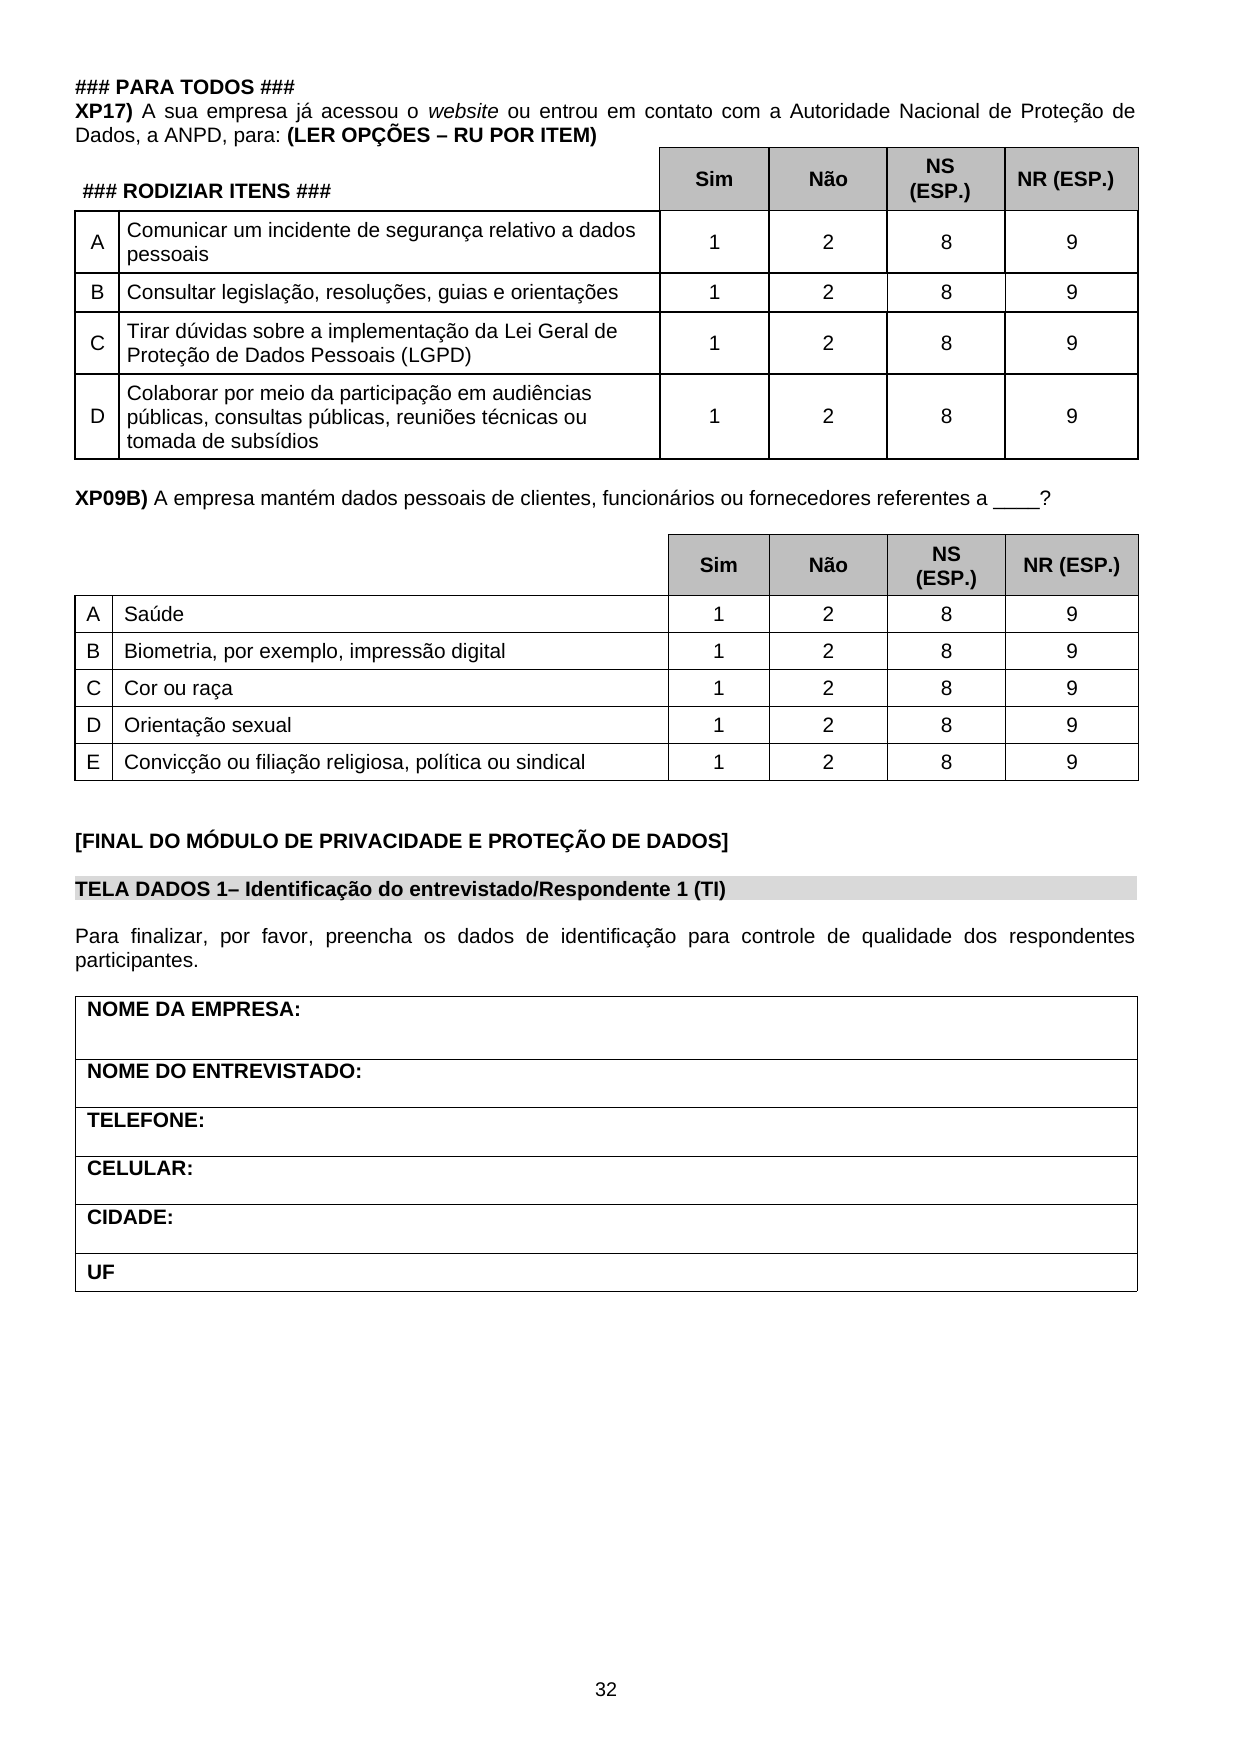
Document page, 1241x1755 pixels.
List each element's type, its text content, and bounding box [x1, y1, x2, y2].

table_cell TELEFONE: [76, 1108, 1137, 1156]
table_header NS (ESP.) [888, 148, 1004, 210]
table_cell 9 [1006, 707, 1138, 743]
table_cell Saúde [113, 596, 668, 632]
table_cell 1 [669, 670, 769, 706]
table_cell 8 [888, 313, 1004, 372]
table_cell 1 [661, 274, 768, 311]
table_header NR (ESP.) [1006, 148, 1138, 210]
table_header Não [770, 148, 886, 210]
table_cell 2 [770, 744, 887, 779]
table_cell 8 [888, 211, 1004, 272]
table_cell 9 [1006, 274, 1137, 311]
table_cell A [76, 212, 118, 272]
table_header [75, 534, 113, 595]
table_cell Comunicar um incidente de segurança relativo a dados pessoais [120, 212, 659, 272]
table_cell 8 [888, 633, 1005, 669]
table_cell CIDADE: [76, 1205, 1137, 1252]
table_cell E [76, 744, 112, 779]
text XP17) A sua empresa já acessou o website ou entrou em contato com a Autoridade Nacional de Proteção de Dados, a ANPD, para: (LER OPÇÕES – RU POR ITEM) [75, 99, 1137, 147]
table_cell CELULAR: [76, 1157, 1137, 1204]
table_cell 9 [1006, 744, 1138, 779]
table_header [113, 534, 668, 595]
table_cell 2 [770, 596, 887, 632]
text XP09B) A empresa mantém dados pessoais de clientes, funcionários ou fornecedores referentes a ____? [75, 485, 1137, 509]
table_cell Biometria, por exemplo, impressão digital [113, 633, 668, 669]
table_cell 2 [770, 313, 886, 372]
table_cell 1 [661, 375, 768, 458]
table_cell 2 [770, 211, 886, 272]
table_header Sim [669, 535, 769, 595]
table_cell 2 [770, 274, 887, 311]
table_cell 9 [1006, 313, 1137, 372]
table_header ### RODIZIAR ITENS ### [75, 147, 659, 210]
table_cell NOME DO ENTREVISTADO: [76, 1060, 1137, 1107]
table_cell 1 [669, 707, 769, 743]
table_cell D [76, 707, 112, 743]
table_cell 9 [1006, 211, 1137, 272]
table_cell 2 [770, 707, 887, 743]
table_cell A [76, 596, 112, 632]
table_cell 8 [888, 670, 1005, 706]
table_cell 1 [669, 744, 769, 779]
table_cell Consultar legislação, resoluções, guias e orientações [120, 274, 659, 311]
text ### PARA TODOS ### [75, 75, 1137, 99]
table_header Sim [660, 148, 768, 210]
table_cell B [76, 633, 112, 669]
table_cell 9 [1006, 633, 1138, 669]
table_cell B [76, 274, 118, 311]
table_header NR (ESP.) [1006, 535, 1138, 595]
table_cell Orientação sexual [113, 707, 668, 743]
text [FINAL DO MÓDULO DE PRIVACIDADE E PROTEÇÃO DE DADOS] [75, 828, 1137, 852]
table_cell 2 [770, 375, 886, 458]
table_cell 2 [770, 633, 887, 669]
table_cell 1 [661, 313, 768, 372]
table_cell 8 [888, 375, 1004, 458]
table_cell 1 [669, 596, 769, 632]
table_cell Cor ou raça [113, 670, 668, 706]
table_cell 8 [888, 707, 1005, 743]
table_cell 1 [669, 633, 769, 669]
table_cell 2 [770, 670, 887, 706]
table_cell Tirar dúvidas sobre a implementação da Lei Geral de Proteção de Dados Pessoais (LGPD) [120, 313, 659, 372]
table_cell UF [76, 1254, 1137, 1291]
table_cell C [76, 670, 112, 706]
table_cell Convicção ou filiação religiosa, política ou sindical [113, 744, 668, 779]
text Para finalizar, por favor, preencha os dados de identificação para controle de qualidade dos respondentes participantes. [75, 924, 1137, 972]
table_cell 9 [1006, 375, 1137, 458]
table_header NOME DA EMPRESA: [76, 997, 1137, 1059]
table_cell 8 [888, 596, 1005, 632]
table_cell 9 [1006, 670, 1138, 706]
table_cell C [76, 313, 118, 372]
table_cell 8 [888, 274, 1005, 311]
text TELA DADOS 1– Identificação do entrevistado/Respondente 1 (TI) [75, 876, 1137, 900]
table_cell 8 [888, 744, 1005, 779]
table_cell 9 [1006, 596, 1138, 632]
table_header NS (ESP.) [888, 535, 1005, 595]
table_cell 1 [661, 211, 768, 272]
table_cell D [76, 375, 118, 458]
table_cell Colaborar por meio da participação em audiências públicas, consultas públicas, reuniões técnicas ou tomada de subsídios [120, 375, 659, 458]
table_header Não [770, 535, 887, 595]
